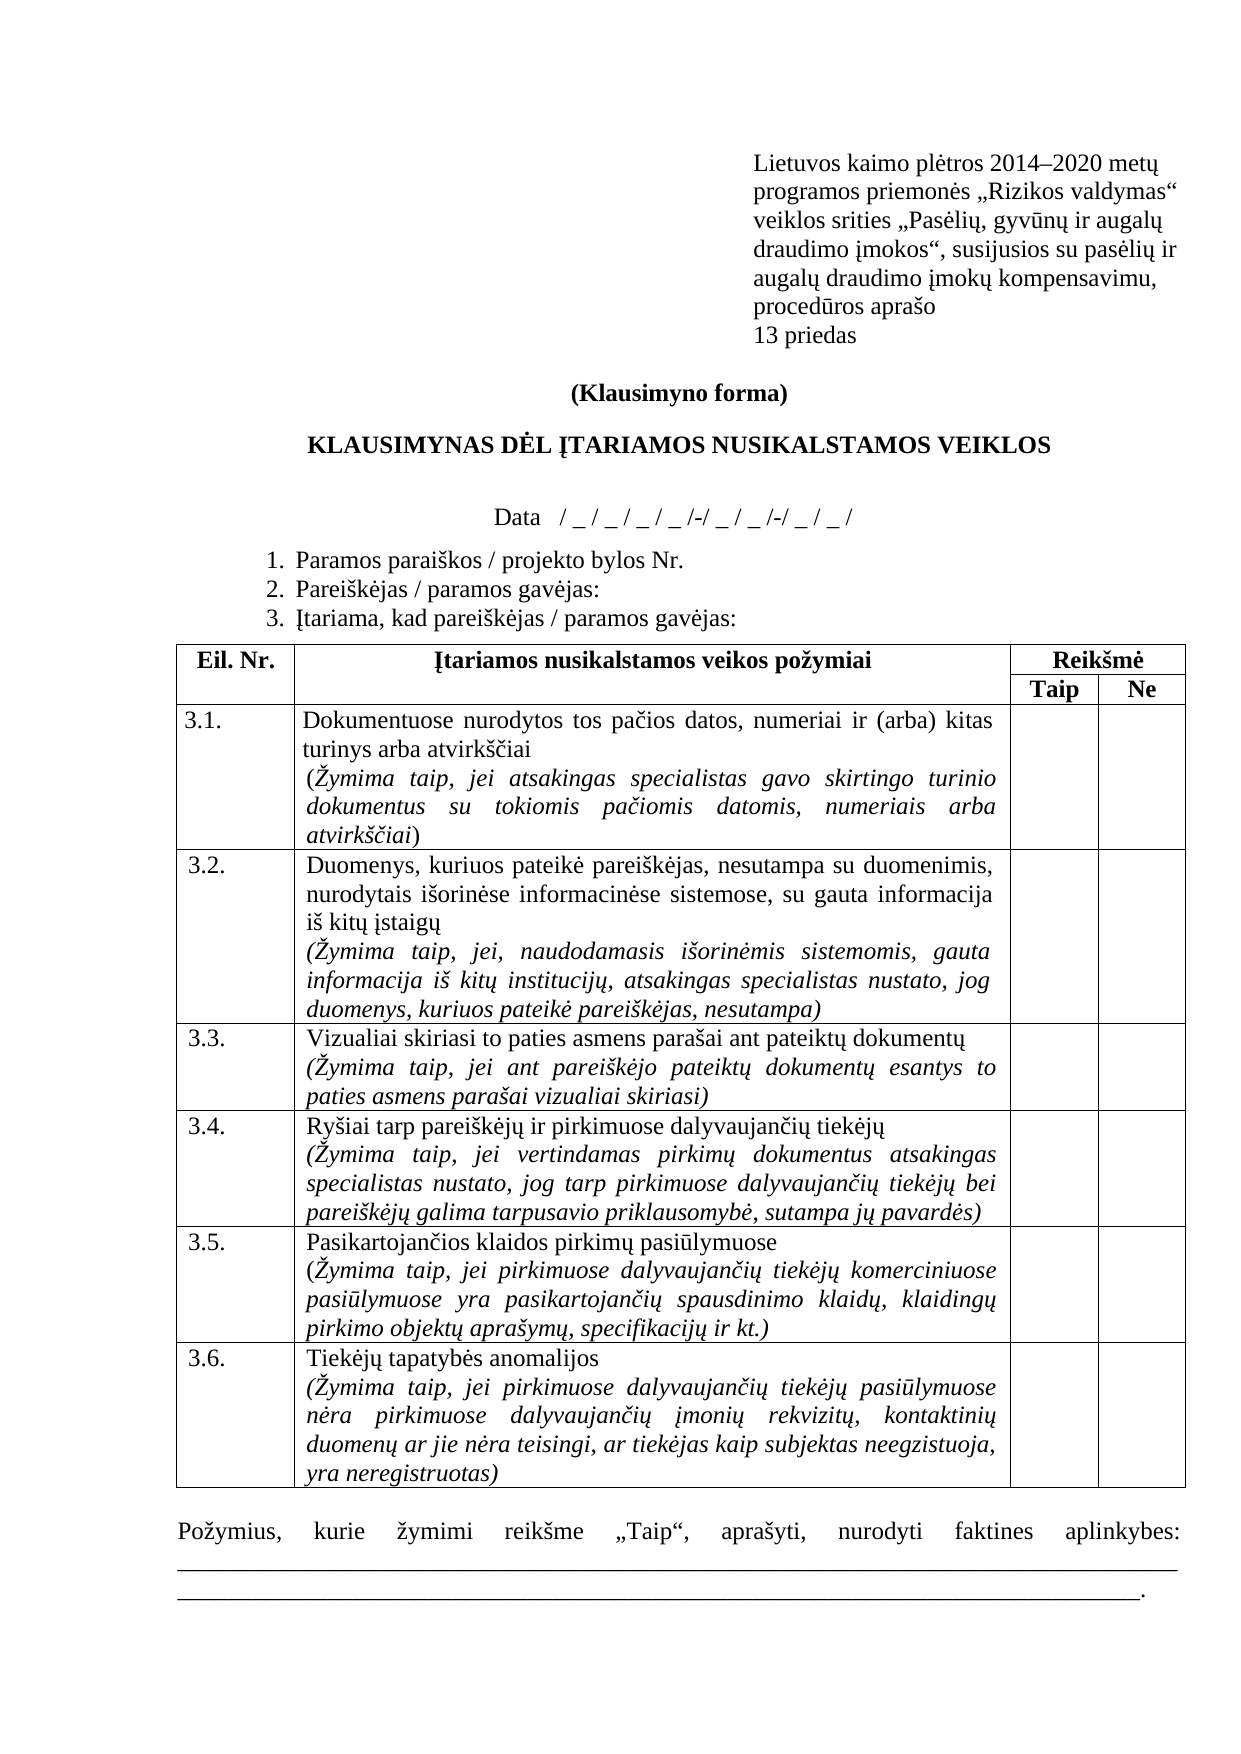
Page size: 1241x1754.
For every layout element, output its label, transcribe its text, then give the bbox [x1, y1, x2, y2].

table_cell [1099, 1227, 1185, 1342]
table_cell [1099, 1343, 1185, 1487]
table_cell Ryšiai tarp pareiškėjų ir pirkimuose dalyvaujančių tiekėjų (Žymima taip, jei vertindamas pirkimų dokumentus atsakingas specialistas nustato, jog tarp pirkimuose dalyvaujančių tiekėjų bei pareiškėjų galima tarpusavio priklausomybė, sutampa jų pavardės) [295, 1111, 1010, 1226]
table_cell 3.2. [177, 850, 294, 1022]
table_cell [1011, 1227, 1098, 1342]
table_header Įtariamos nusikalstamos veikos požymiai [295, 645, 1010, 704]
table_cell [1011, 1111, 1098, 1226]
text Data / _ / _ / _ / _ /-/ _ / _ /-/ _ / _ / [177, 502, 1181, 531]
table_cell Ne [1099, 675, 1185, 704]
table_header Reikšmė [1011, 645, 1185, 673]
table_cell [1011, 705, 1098, 849]
table_cell [1099, 850, 1185, 1022]
table_cell [1099, 1024, 1185, 1110]
text KLAUSIMYNAS DĖL ĮTARIAMOS NUSIKALSTAMOS VEIKLOS [177, 430, 1181, 459]
text Lietuvos kaimo plėtros 2014–2020 metų programos priemonės „Rizikos valdymas“ veiklos srities „Pasėlių, gyvūnų ir augalų draudimo įmokos“, susijusios su pasėlių ir augalų draudimo įmokų kompensavimu, procedūros aprašo [753, 148, 1181, 320]
text Požymius, kurie žymimi reikšme „Taip“, aprašyti, nurodyti faktines aplinkybes: _____________________________________________________________________________________________________________________________________________________________. [177, 1516, 1181, 1603]
text 13 priedas [753, 320, 1181, 349]
table_cell 3.4. [177, 1111, 294, 1226]
text 1. Paramos paraiškos / projekto bylos Nr. [177, 545, 1181, 574]
table_cell 3.1. [177, 705, 294, 849]
text 3. Įtariama, kad pareiškėjas / paramos gavėjas: [177, 603, 1181, 632]
table_cell [1011, 850, 1098, 1022]
table_cell Dokumentuose nurodytos tos pačios datos, numeriai ir (arba) kitas turinys arba atvirkščiai (Žymima taip, jei atsakingas specialistas gavo skirtingo turinio dokumentus su tokiomis pačiomis datomis, numeriais arba atvirkščiai) [295, 705, 1010, 849]
table_cell 3.5. [177, 1227, 294, 1342]
table_cell Duomenys, kuriuos pateikė pareiškėjas, nesutampa su duomenimis, nurodytais išorinėse informacinėse sistemose, su gauta informacija iš kitų įstaigų (Žymima taip, jei, naudodamasis išorinėmis sistemomis, gauta informacija iš kitų institucijų, atsakingas specialistas nustato, jog duomenys, kuriuos pateikė pareiškėjas, nesutampa) [295, 850, 1010, 1022]
text 2. Pareiškėjas / paramos gavėjas: [177, 574, 1181, 603]
table_cell Pasikartojančios klaidos pirkimų pasiūlymuose (Žymima taip, jei pirkimuose dalyvaujančių tiekėjų komerciniuose pasiūlymuose yra pasikartojančių spausdinimo klaidų, klaidingų pirkimo objektų aprašymų, specifikacijų ir kt.) [295, 1227, 1010, 1342]
table_cell [1099, 1111, 1185, 1226]
table_cell Vizualiai skiriasi to paties asmens parašai ant pateiktų dokumentų (Žymima taip, jei ant pareiškėjo pateiktų dokumentų esantys to paties asmens parašai vizualiai skiriasi) [295, 1024, 1010, 1110]
table_cell Tiekėjų tapatybės anomalijos (Žymima taip, jei pirkimuose dalyvaujančių tiekėjų pasiūlymuose nėra pirkimuose dalyvaujančių įmonių rekvizitų, kontaktinių duomenų ar jie nėra teisingi, ar tiekėjas kaip subjektas neegzistuoja, yra neregistruotas) [295, 1343, 1010, 1487]
table_header Eil. Nr. [177, 645, 294, 704]
table_cell [1099, 705, 1185, 849]
table_cell 3.6. [177, 1343, 294, 1487]
text (Klausimyno forma) [177, 378, 1181, 406]
table_cell [1011, 1024, 1098, 1110]
table_cell [1011, 1343, 1098, 1487]
table_cell 3.3. [177, 1024, 294, 1110]
table_cell Taip [1011, 675, 1098, 704]
